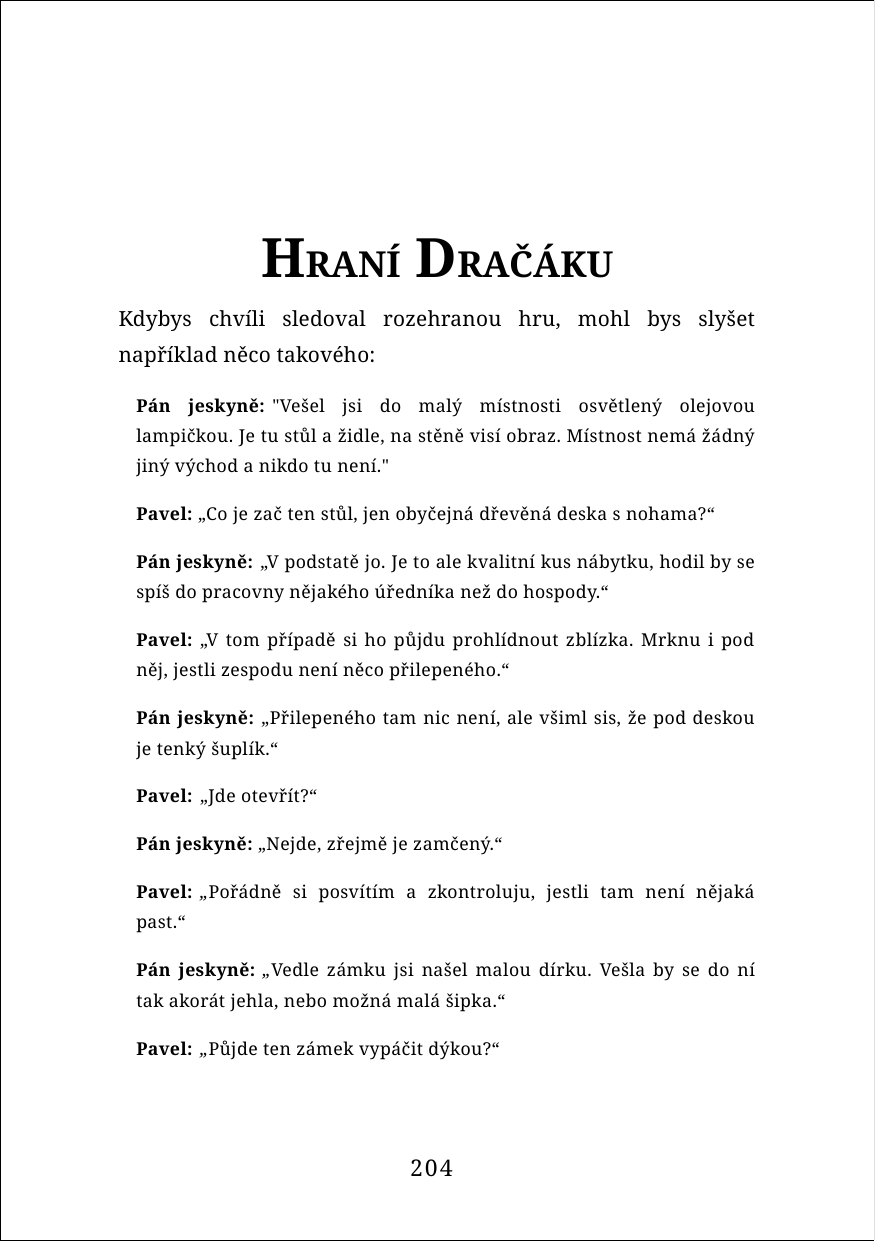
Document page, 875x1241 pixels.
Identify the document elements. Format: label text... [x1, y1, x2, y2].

text Pavel: „Pořádně si posvítím a zkontroluju, jestli tam není nějaká past.“ [136, 880, 756, 934]
subtitle Hraní Dračáku [118, 219, 756, 293]
text Pán jeskyně: „V podstatě jo. Je to ale kvalitní kus nábytku, hodil by se spíš do pracovny nějakého úředníka než do hospody.“ [136, 549, 756, 604]
text Pán jeskyně: "Vešel jsi do malý místnosti osvětlený olejovou lampičkou. Je tu stůl a židle, na stěně visí obraz. Místnost nemá žádný jiný východ a nikdo tu není." [136, 393, 756, 478]
text Pán jeskyně: „Přilepeného tam nic není, ale všiml sis, že pod deskou je tenký šuplík.“ [136, 706, 756, 760]
text Pán jeskyně: „Vedle zámku jsi našel malou dírku. Vešla by se do ní tak akorát jehla, nebo možná malá šipka.“ [136, 958, 756, 1012]
text Pavel: „Půjde ten zámek vypáčit dýkou?“ [136, 1036, 756, 1060]
text Pavel: „Jde otevřít?“ [136, 784, 756, 808]
text Pavel: „Co je zač ten stůl, jen obyčejná dřevěná deska s nohama?“ [136, 502, 756, 526]
text Kdybys chvíli sledoval rozehranou hru, mohl bys slyšet například něco takového: [118, 304, 756, 368]
text Pán jeskyně: „Nejde, zřejmě je zamčený.“ [136, 832, 756, 856]
text Pavel: „V tom případě si ho půjdu prohlídnout zblízka. Mrknu i pod něj, jestli zespodu není něco přilepeného.“ [136, 628, 756, 682]
